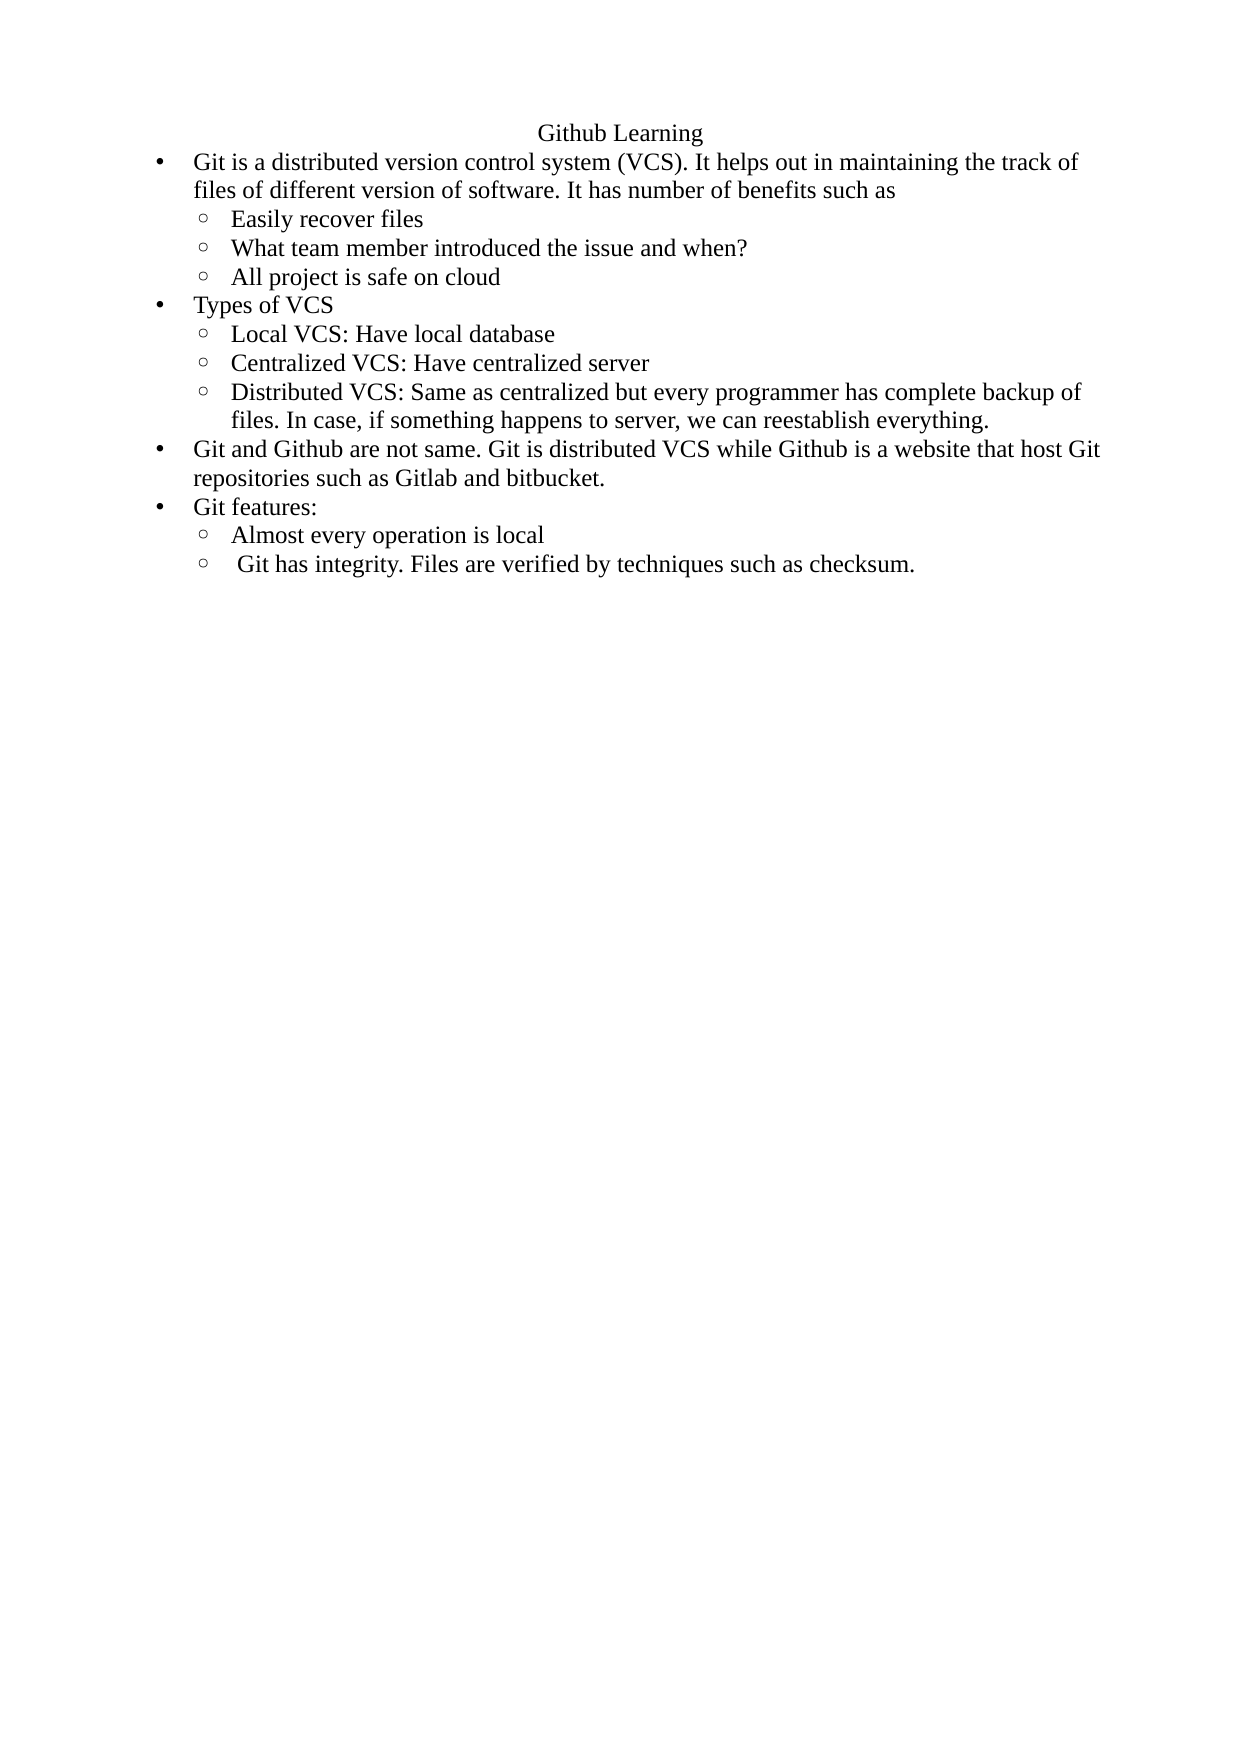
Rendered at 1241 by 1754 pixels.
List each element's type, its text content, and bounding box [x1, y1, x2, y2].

list All project is safe on cloud [193, 262, 1122, 291]
list Almost every operation is local [193, 521, 1122, 549]
list Local VCS: Have local database [193, 319, 1122, 348]
list Distributed VCS: Same as centralized but every programmer has complete backup of files. In case, if something happens to server, we can reestablish everything. [193, 377, 1122, 434]
list Git and Github are not same. Git is distributed VCS while Github is a website that host Git repositories such as Gitlab and bitbucket. [156, 434, 1122, 492]
list What team member introduced the issue and when? [193, 233, 1122, 262]
list Easily recover files [193, 204, 1122, 233]
list Git has integrity. Files are verified by techniques such as checksum. [193, 549, 1122, 578]
list Types of VCS [156, 291, 1122, 319]
text Github Learning [118, 118, 1122, 147]
list Centralized VCS: Have centralized server [193, 348, 1122, 377]
list Git is a distributed version control system (VCS). It helps out in maintaining the track of files of different version of software. It has number of benefits such as [156, 147, 1122, 204]
list Git features: [156, 492, 1122, 521]
